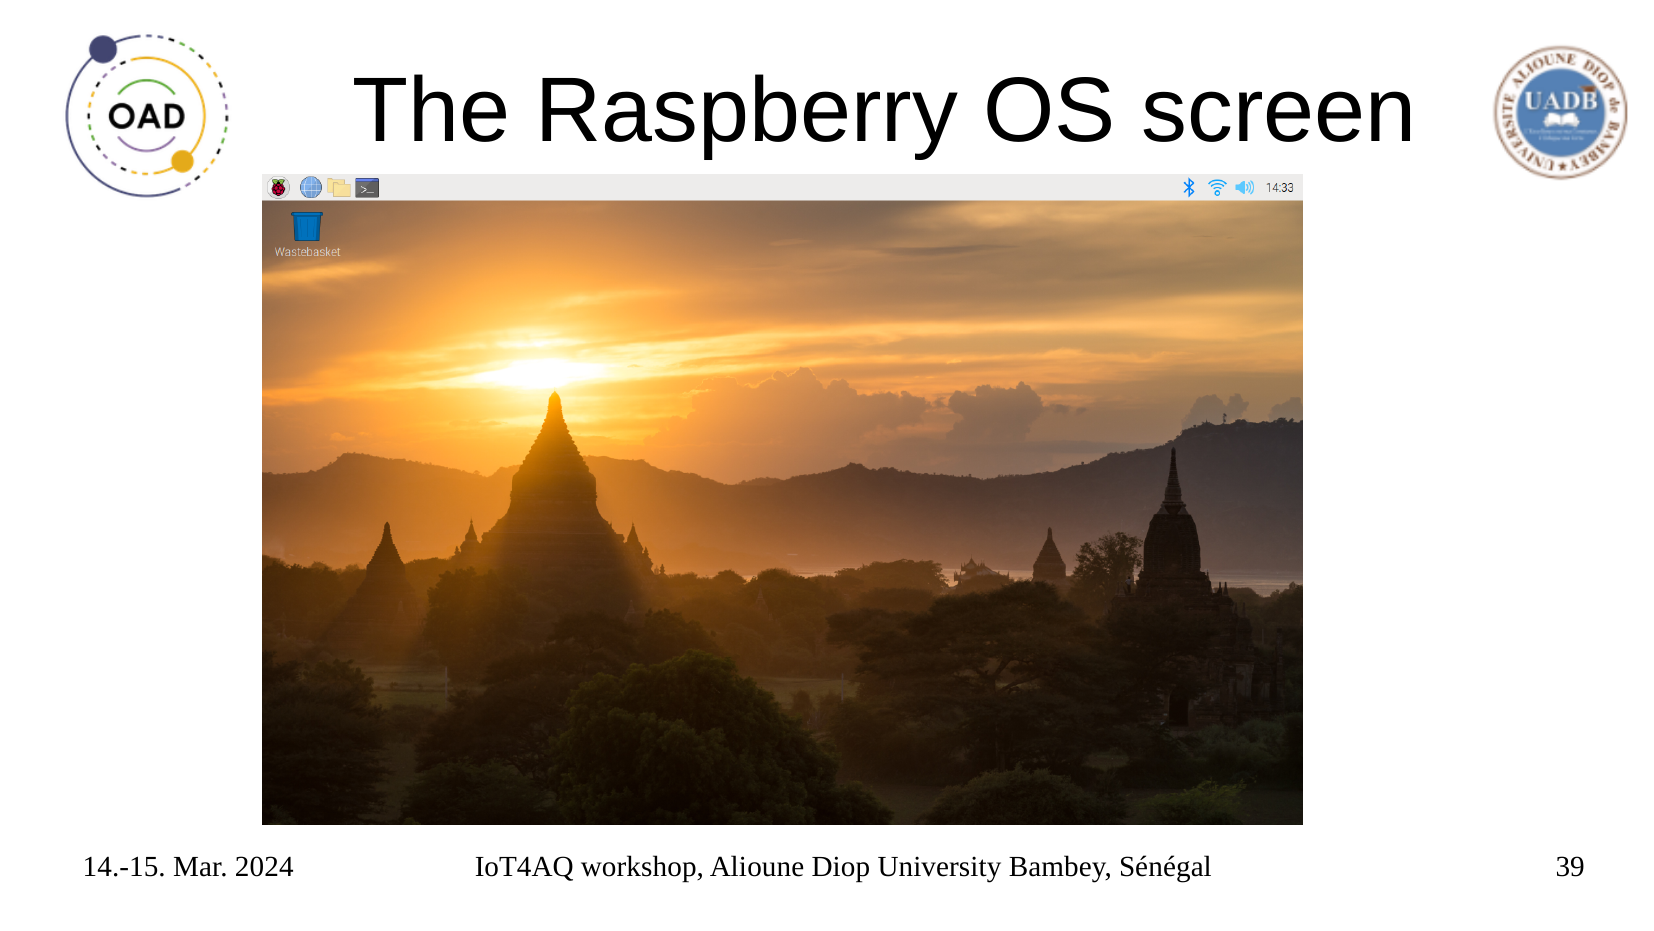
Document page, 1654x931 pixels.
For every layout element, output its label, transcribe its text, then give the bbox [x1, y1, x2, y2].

picture [25, 20, 1303, 826]
title The Raspberry OS screen [301, 32, 1469, 188]
picture [1482, 37, 1641, 188]
